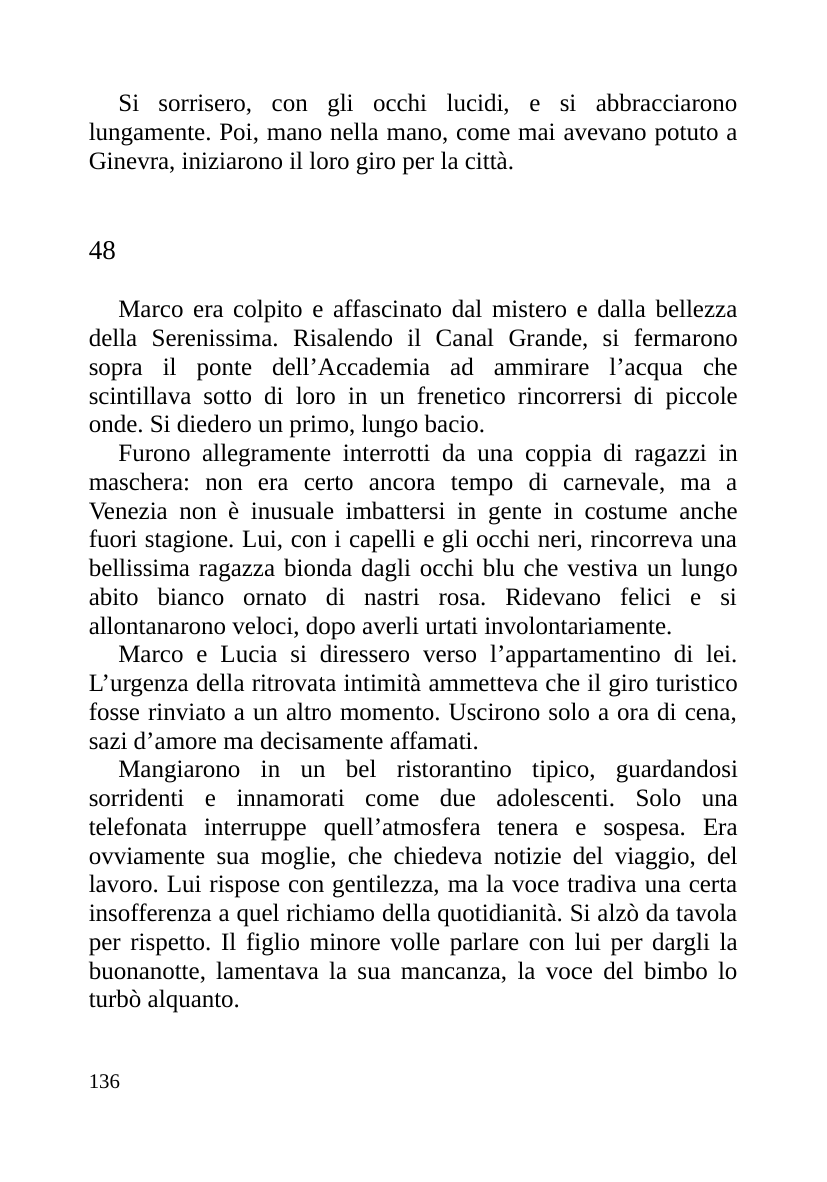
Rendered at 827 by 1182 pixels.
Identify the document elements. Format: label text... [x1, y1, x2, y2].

text Marco e Lucia si diressero verso l’appartamentino di lei. L’urgenza della ritrovata intimità ammetteva che il giro turistico fosse rinviato a un altro momento. Uscirono solo a ora di cena, sazi d’amore ma decisamente affamati. [88, 639, 738, 754]
text Si sorrisero, con gli occhi lucidi, e si abbracciarono lungamente. Poi, mano nella mano, come mai avevano potuto a Ginevra, iniziarono il loro giro per la città. [88, 88, 738, 175]
text Mangiarono in un bel ristorantino tipico, guardandosi sorridenti e innamorati come due adolescenti. Solo una telefonata interruppe quell’atmosfera tenera e sospesa. Era ovviamente sua moglie, che chiedeva notizie del viaggio, del lavoro. Lui rispose con gentilezza, ma la voce tradiva una certa insofferenza a quel richiamo della quotidianità. Si alzò da tavola per rispetto. Il figlio minore volle parlare con lui per dargli la buonanotte, lamentava la sua mancanza, la voce del bimbo lo turbò alquanto. [88, 754, 738, 1013]
text Furono allegramente interrotti da una coppia di ragazzi in maschera: non era certo ancora tempo di carnevale, ma a Venezia non è inusuale imbattersi in gente in costume anche fuori stagione. Lui, con i capelli e gli occhi neri, rincorreva una bellissima ragazza bionda dagli occhi blu che vestiva un lungo abito bianco ornato di nastri rosa. Ridevano felici e si allontanarono veloci, dopo averli urtati involontariamente. [88, 438, 738, 639]
subtitle 48 [88, 234, 738, 265]
text Marco era colpito e affascinato dal mistero e dalla bellezza della Serenissima. Risalendo il Canal Grande, si fermarono sopra il ponte dell’Accademia ad ammirare l’acqua che scintillava sotto di loro in un frenetico rincorrersi di piccole onde. Si diedero un primo, lungo bacio. [88, 294, 738, 438]
